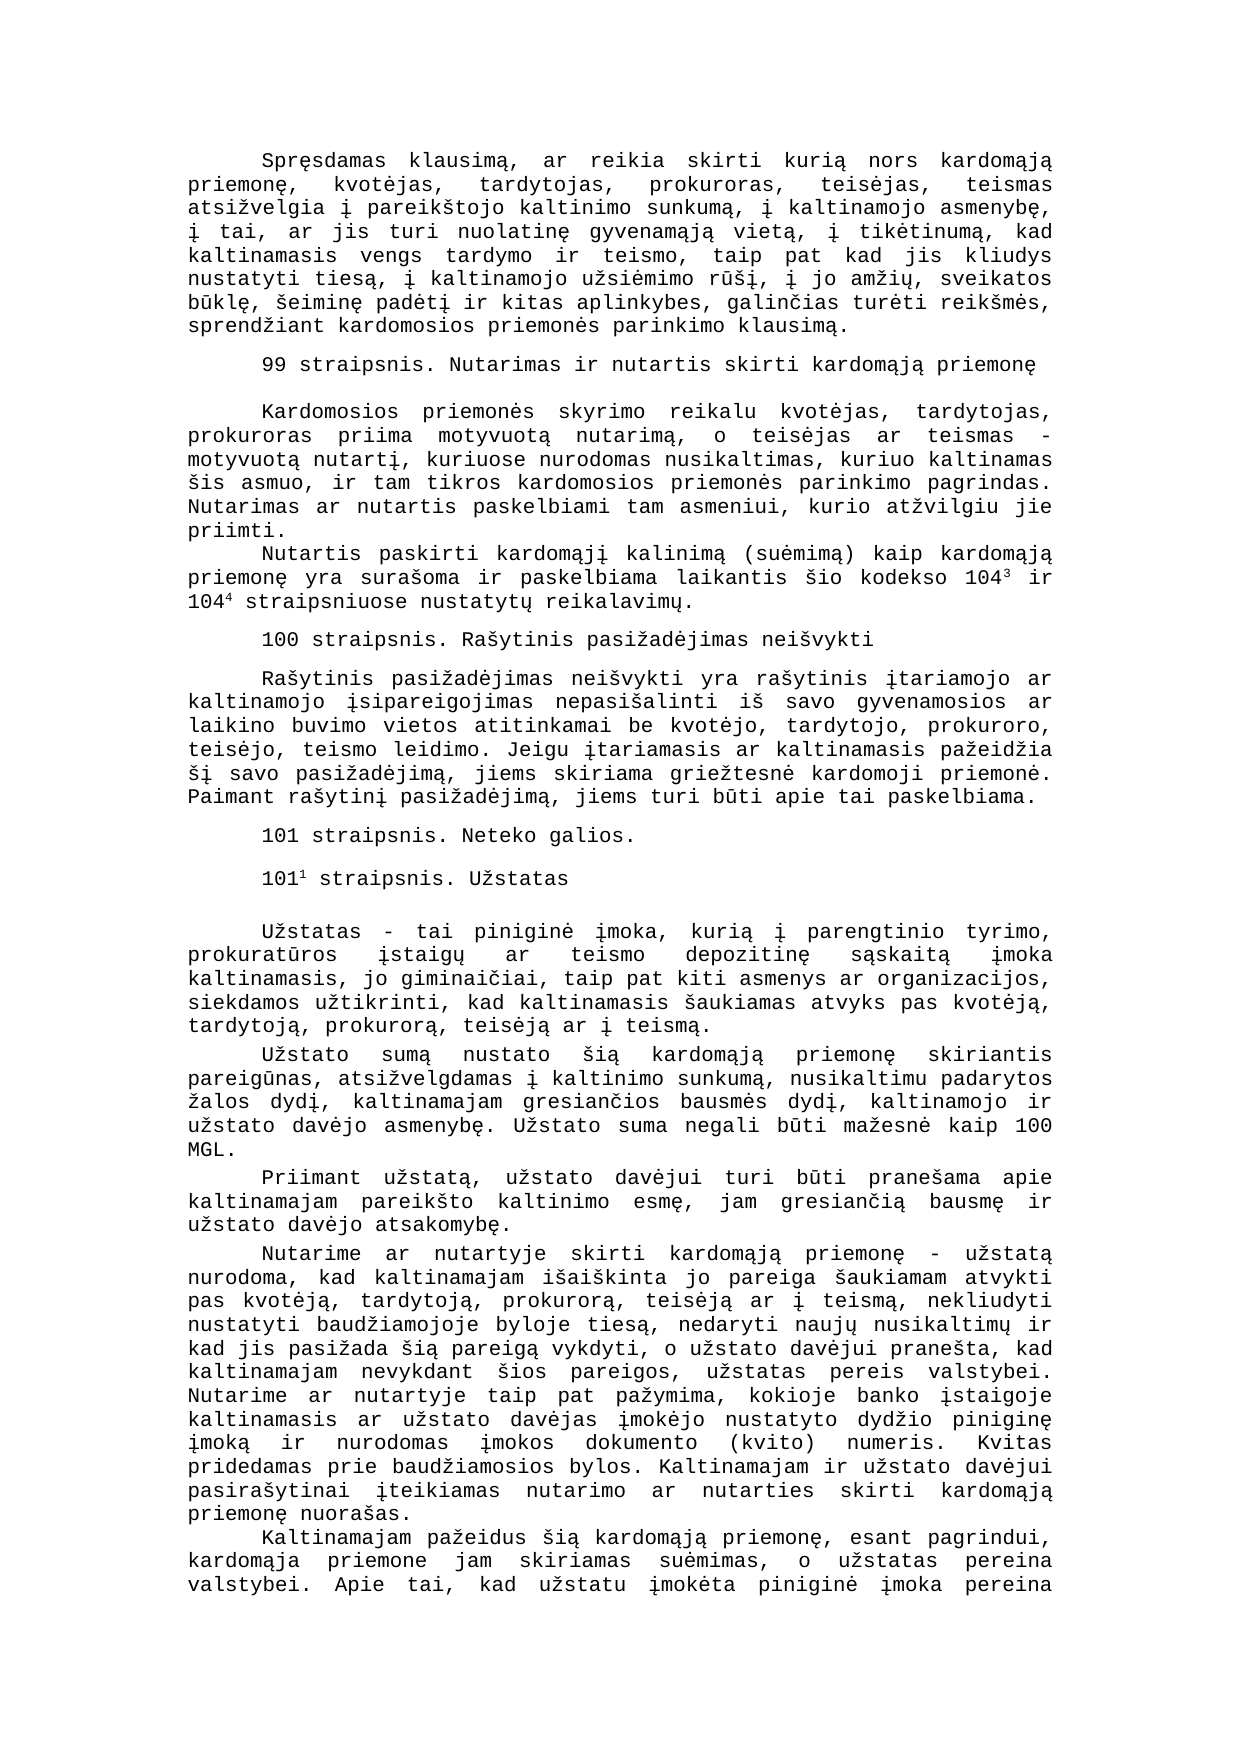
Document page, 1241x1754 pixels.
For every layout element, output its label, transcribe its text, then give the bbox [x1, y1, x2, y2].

text 100 straipsnis. Rašytinis pasižadėjimas neišvykti [187, 629, 1053, 653]
text 99 straipsnis. Nutarimas ir nutartis skirti kardomąją priemonę [187, 354, 1053, 378]
text Nutartis paskirti kardomąjį kalinimą (suėmimą) kaip kardomąją priemonę yra surašoma ir paskelbiama laikantis šio kodekso 1043 ir 1044 straipsniuose nustatytų reikalavimų. [187, 543, 1053, 614]
text Užstatas - tai piniginė įmoka, kurią į parengtinio tyrimo, prokuratūros įstaigų ar teismo depozitinę sąskaitą įmoka kaltinamasis, jo giminaičiai, taip pat kiti asmenys ar organizacijos, siekdamos užtikrinti, kad kaltinamasis šaukiamas atvyks pas kvotėją, tardytoją, prokurorą, teisėją ar į teismą. [187, 921, 1053, 1039]
text Kardomosios priemonės skyrimo reikalu kvotėjas, tardytojas, prokuroras priima motyvuotą nutarimą, o teisėjas ar teismas - motyvuotą nutartį, kuriuose nurodomas nusikaltimas, kuriuo kaltinamas šis asmuo, ir tam tikros kardomosios priemonės parinkimo pagrindas. Nutarimas ar nutartis paskelbiami tam asmeniui, kurio atžvilgiu jie priimti. [187, 401, 1053, 543]
text Rašytinis pasižadėjimas neišvykti yra rašytinis įtariamojo ar kaltinamojo įsipareigojimas nepasišalinti iš savo gyvenamosios ar laikino buvimo vietos atitinkamai be kvotėjo, tardytojo, prokuroro, teisėjo, teismo leidimo. Jeigu įtariamasis ar kaltinamasis pažeidžia šį savo pasižadėjimą, jiems skiriama griežtesnė kardomoji priemonė. Paimant rašytinį pasižadėjimą, jiems turi būti apie tai paskelbiama. [187, 668, 1053, 810]
text Kaltinamajam pažeidus šią kardomąją priemonę, esant pagrindui, kardomąja priemone jam skiriamas suėmimas, o užstatas pereina valstybei. Apie tai, kad užstatu įmokėta piniginė įmoka pereina [187, 1527, 1053, 1598]
text Užstato sumą nustato šią kardomąją priemonę skiriantis pareigūnas, atsižvelgdamas į kaltinimo sunkumą, nusikaltimu padarytos žalos dydį, kaltinamajam gresiančios bausmės dydį, kaltinamojo ir užstato davėjo asmenybę. Užstato suma negali būti mažesnė kaip 100 MGL. [187, 1044, 1053, 1162]
text 101 straipsnis. Neteko galios. [187, 825, 1053, 848]
text 1011 straipsnis. Užstatas [187, 868, 1053, 892]
text Priimant užstatą, užstato davėjui turi būti pranešama apie kaltinamajam pareikšto kaltinimo esmę, jam gresiančią bausmę ir užstato davėjo atsakomybę. [187, 1167, 1053, 1238]
text Spręsdamas klausimą, ar reikia skirti kurią nors kardomąją priemonę, kvotėjas, tardytojas, prokuroras, teisėjas, teismas atsižvelgia į pareikštojo kaltinimo sunkumą, į kaltinamojo asmenybę, į tai, ar jis turi nuolatinę gyvenamąją vietą, į tikėtinumą, kad kaltinamasis vengs tardymo ir teismo, taip pat kad jis kliudys nustatyti tiesą, į kaltinamojo užsiėmimo rūšį, į jo amžių, sveikatos būklę, šeiminę padėtį ir kitas aplinkybes, galinčias turėti reikšmės, sprendžiant kardomosios priemonės parinkimo klausimą. [187, 150, 1053, 339]
text Nutarime ar nutartyje skirti kardomąją priemonę - užstatą nurodoma, kad kaltinamajam išaiškinta jo pareiga šaukiamam atvykti pas kvotėją, tardytoją, prokurorą, teisėją ar į teismą, nekliudyti nustatyti baudžiamojoje byloje tiesą, nedaryti naujų nusikaltimų ir kad jis pasižada šią pareigą vykdyti, o užstato davėjui pranešta, kad kaltinamajam nevykdant šios pareigos, užstatas pereis valstybei. Nutarime ar nutartyje taip pat pažymima, kokioje banko įstaigoje kaltinamasis ar užstato davėjas įmokėjo nustatyto dydžio piniginę įmoką ir nurodomas įmokos dokumento (kvito) numeris. Kvitas pridedamas prie baudžiamosios bylos. Kaltinamajam ir užstato davėjui pasirašytinai įteikiamas nutarimo ar nutarties skirti kardomąją priemonę nuorašas. [187, 1243, 1053, 1527]
